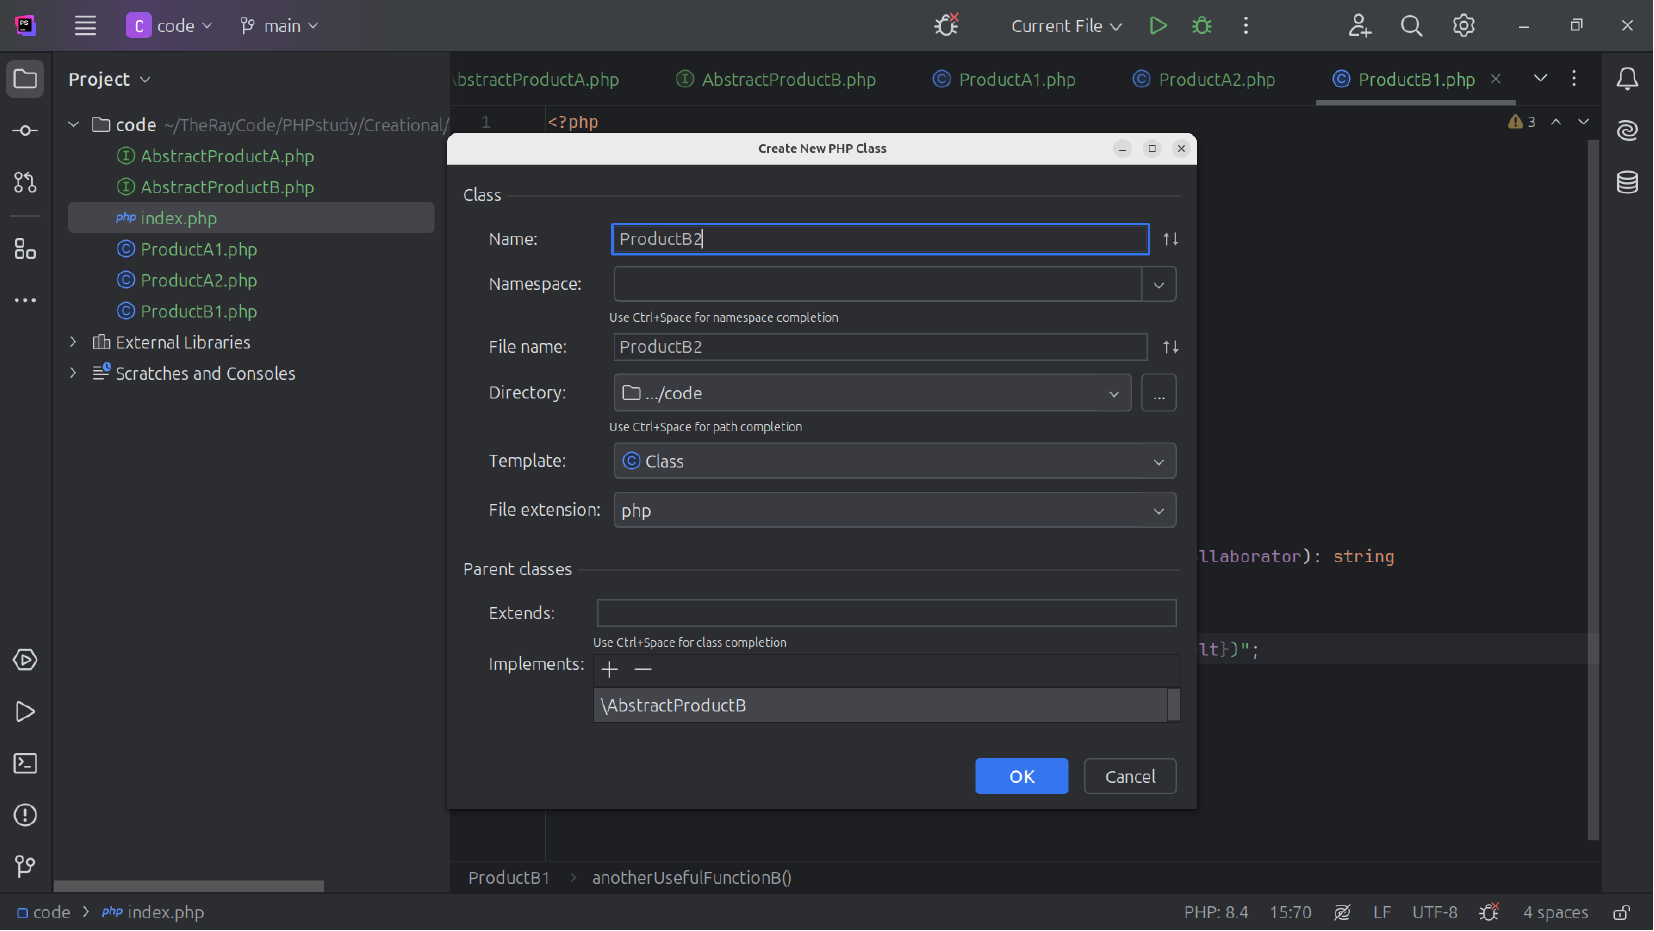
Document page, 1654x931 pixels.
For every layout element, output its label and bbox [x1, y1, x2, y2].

text_box [15, 15, 31, 31]
picture [0, 0, 1653, 930]
